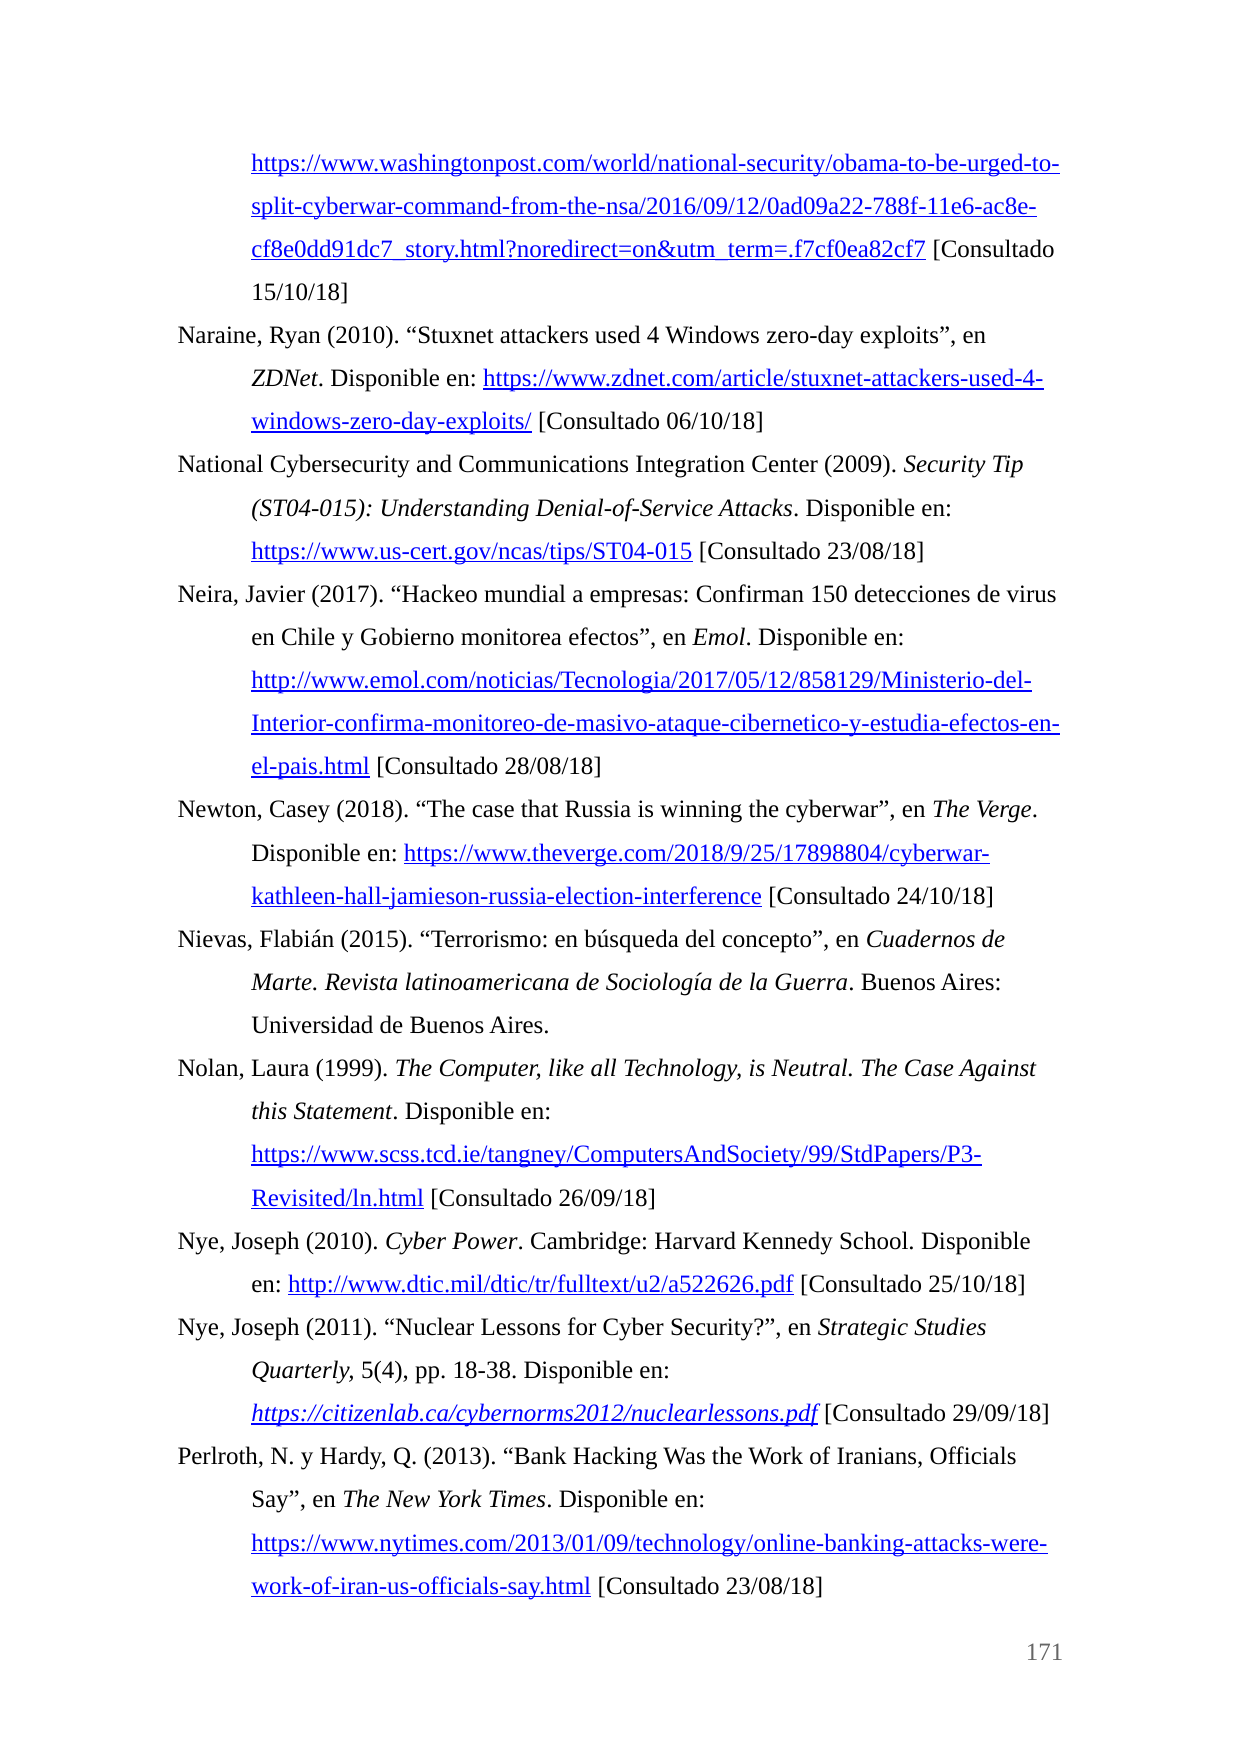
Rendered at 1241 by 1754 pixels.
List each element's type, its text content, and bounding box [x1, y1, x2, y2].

text Nye, Joseph (2011). “Nuclear Lessons for Cyber Security?”, en Strategic Studies Quarterly, 5(4), pp. 18-38. Disponible en: https://citizenlab.ca/cybernorms2012/nuclearlessons.pdf [Consultado 29/09/18] [177, 1312, 1063, 1427]
text Perlroth, N. y Hardy, Q. (2013). “Bank Hacking Was the Work of Iranians, Officials Say”, en The New York Times. Disponible en: https://www.nytimes.com/2013/01/09/technology/online-banking-attacks-were-work-of-iran-us-officials-say.html [Consultado 23/08/18] [177, 1441, 1063, 1599]
text Newton, Casey (2018). “The case that Russia is winning the cyberwar”, en The Verge. Disponible en: https://www.theverge.com/2018/9/25/17898804/cyberwar-kathleen-hall-jamieson-russia-election-interference [Consultado 24/10/18] [177, 794, 1063, 909]
text National Cybersecurity and Communications Integration Center (2009). Security Tip (ST04-015): Understanding Denial-of-Service Attacks. Disponible en: https://www.us-cert.gov/ncas/tips/ST04-015 [Consultado 23/08/18] [177, 449, 1063, 564]
text https://www.washingtonpost.com/world/national-security/obama-to-be-urged-to-split-cyberwar-command-from-the-nsa/2016/09/12/0ad09a22-788f-11e6-ac8e-cf8e0dd91dc7_story.html?noredirect=on&utm_term=.f7cf0ea82cf7 [Consultado 15/10/18] [177, 148, 1063, 306]
text Neira, Javier (2017). “Hackeo mundial a empresas: Confirman 150 detecciones de virus en Chile y Gobierno monitorea efectos”, en Emol. Disponible en: http://www.emol.com/noticias/Tecnologia/2017/05/12/858129/Ministerio-del-Interior-confirma-monitoreo-de-masivo-ataque-cibernetico-y-estudia-efectos-en-el-pais.html [Consultado 28/08/18] [177, 579, 1063, 780]
text Nolan, Laura (1999). The Computer, like all Technology, is Neutral. The Case Against this Statement. Disponible en: https://www.scss.tcd.ie/tangney/ComputersAndSociety/99/StdPapers/P3-Revisited/ln.html [Consultado 26/09/18] [177, 1053, 1063, 1211]
text Naraine, Ryan (2010). “Stuxnet attackers used 4 Windows zero-day exploits”, en ZDNet. Disponible en: https://www.zdnet.com/article/stuxnet-attackers-used-4-windows-zero-day-exploits/ [Consultado 06/10/18] [177, 320, 1063, 435]
text Nye, Joseph (2010). Cyber Power. Cambridge: Harvard Kennedy School. Disponible en: http://www.dtic.mil/dtic/tr/fulltext/u2/a522626.pdf [Consultado 25/10/18] [177, 1226, 1063, 1298]
text Nievas, Flabián (2015). “Terrorismo: en búsqueda del concepto”, en Cuadernos de Marte. Revista latinoamericana de Sociología de la Guerra. Buenos Aires: Universidad de Buenos Aires. [177, 924, 1063, 1039]
